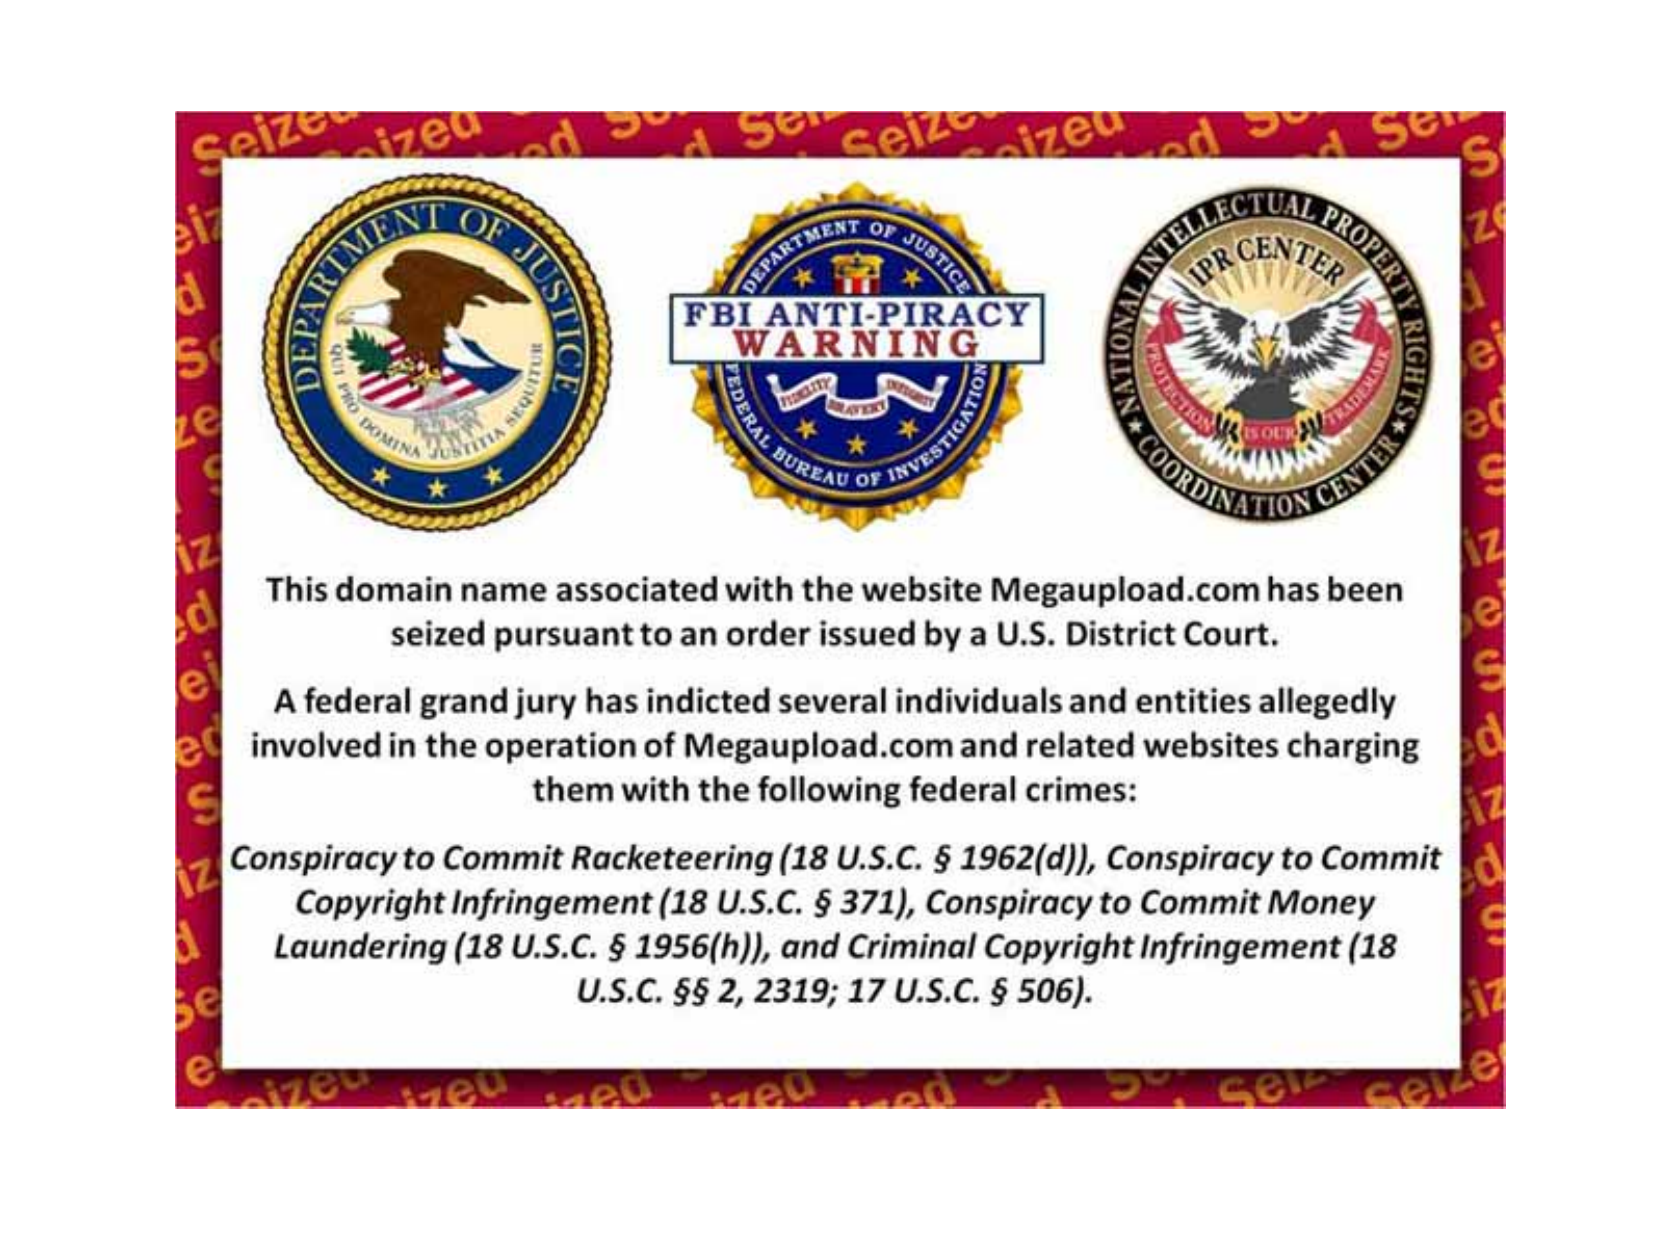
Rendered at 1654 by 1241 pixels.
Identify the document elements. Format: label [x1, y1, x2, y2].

picture [175, 111, 1506, 1109]
